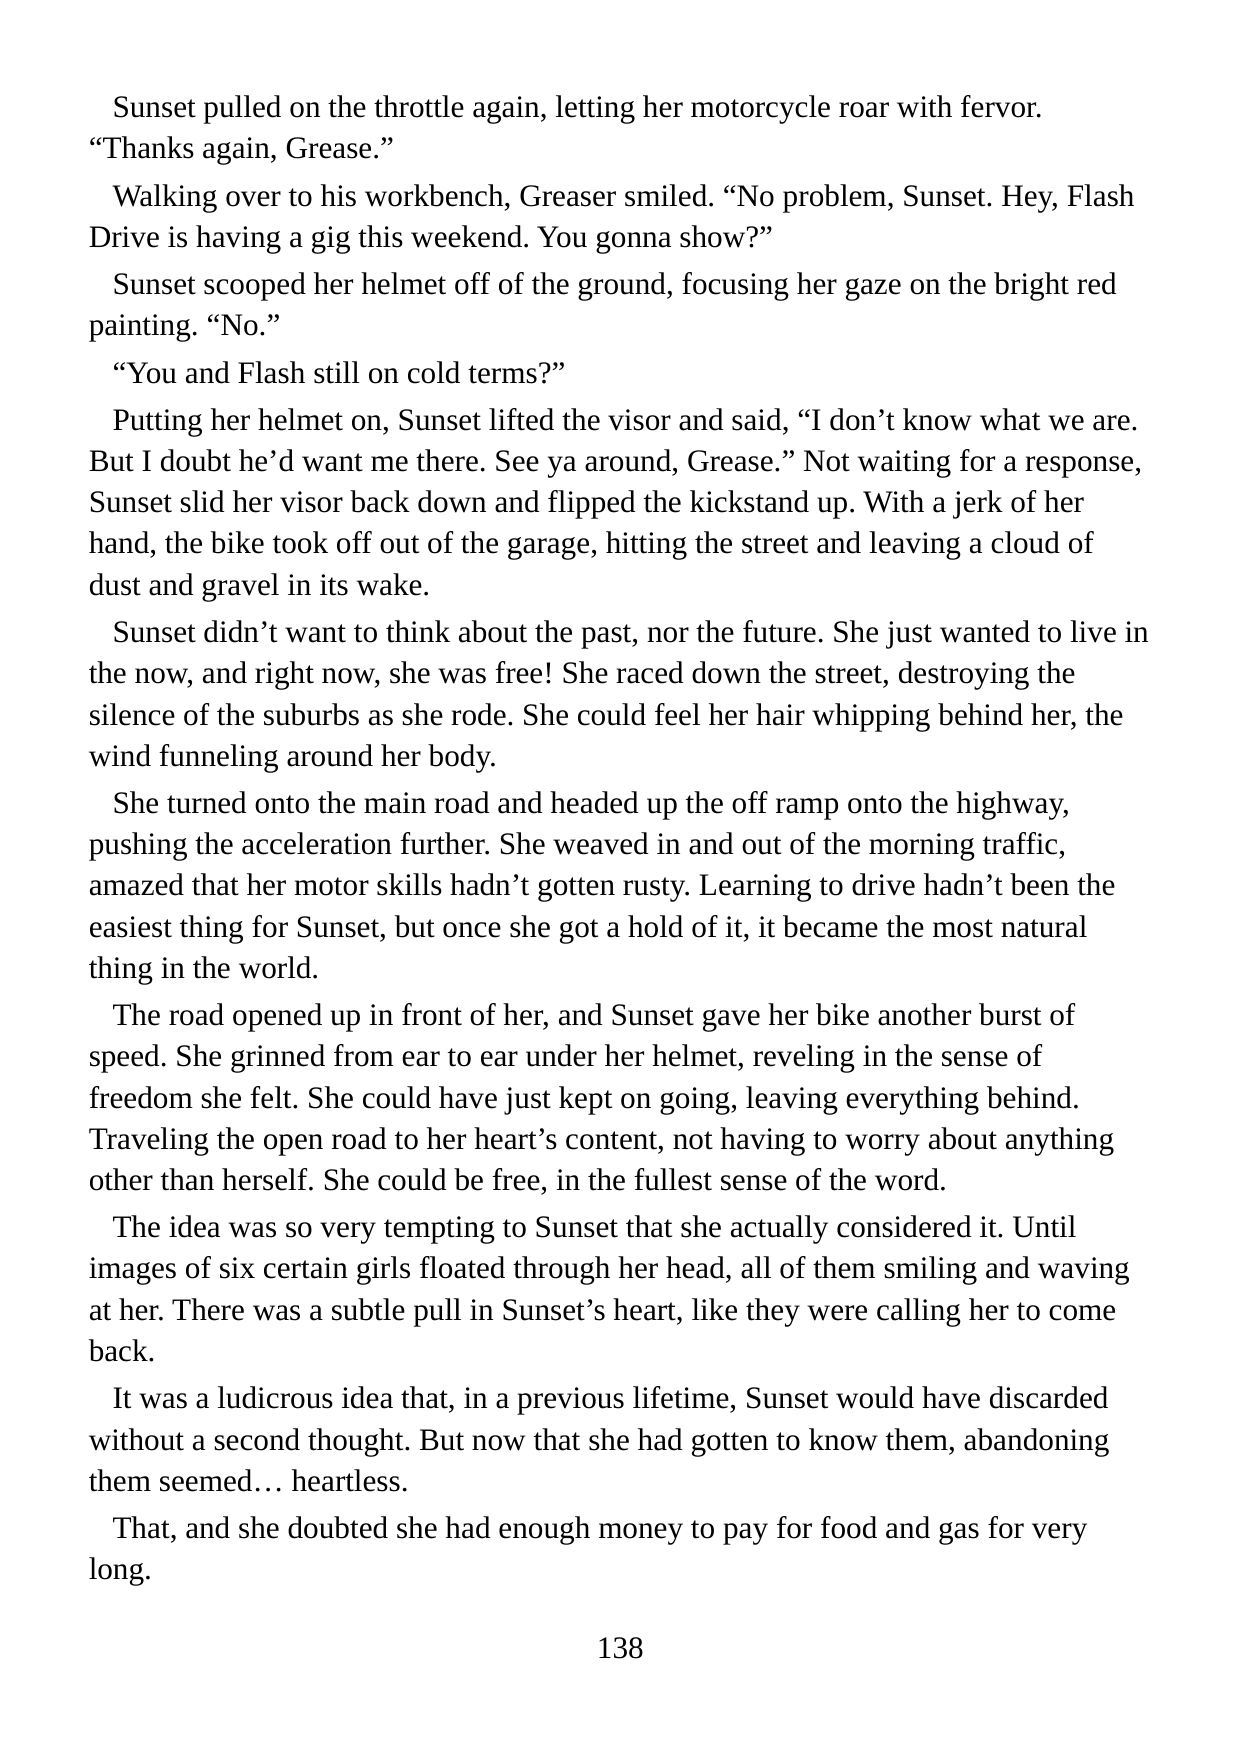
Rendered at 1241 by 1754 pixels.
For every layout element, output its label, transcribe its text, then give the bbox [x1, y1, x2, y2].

text That, and she doubted she had enough money to pay for food and gas for very long. [88, 1509, 1152, 1586]
text Walking over to his workbench, Greaser smiled. “No problem, Sunset. Hey, Flash Drive is having a gig this weekend. You gonna show?” [88, 177, 1152, 254]
text The idea was so very tempting to Sunset that she actually considered it. Until images of six certain girls floated through her head, all of them smiling and waving at her. There was a subtle pull in Sunset’s heart, like they were calling her to come back. [88, 1208, 1152, 1368]
text Sunset scooped her helmet off of the ground, focusing her gaze on the bright red painting. “No.” [88, 265, 1152, 343]
text She turned onto the main road and headed up the off ramp onto the highway, pushing the acceleration further. She weaved in and out of the morning traffic, amazed that her motor skills hadn’t gotten rusty. Learning to drive hadn’t been the easiest thing for Sunset, but once she got a hold of it, it became the most natural thing in the world. [88, 784, 1152, 985]
text The road opened up in front of her, and Sunset gave her bike another burst of speed. She grinned from ear to ear under her helmet, reveling in the sense of freedom she felt. She could have just kept on going, leaving everything behind. Traveling the open road to her heart’s content, not having to worry about anything other than herself. She could be free, in the fullest sense of the word. [88, 996, 1152, 1197]
text Putting her helmet on, Sunset lifted the visor and said, “I don’t know what we are. But I doubt he’d want me there. See ya around, Grease.” Not waiting for a response, Sunset slid her visor back down and flipped the kickstand up. With a jerk of her hand, the bike took off out of the garage, hitting the street and leaving a cloud of dust and gravel in its wake. [88, 401, 1152, 602]
text Sunset didn’t want to think about the past, nor the future. She just wanted to live in the now, and right now, she was free! She raced down the street, destroying the silence of the suburbs as she rode. She could feel her hair whipping behind her, the wind funneling around her body. [88, 613, 1152, 773]
text It was a ludicrous idea that, in a previous lifetime, Sunset would have discarded without a second thought. But now that she had gotten to know them, abandoning them seemed… heartless. [88, 1379, 1152, 1498]
text “You and Flash still on cold terms?” [88, 354, 1152, 390]
text Sunset pulled on the throttle again, letting her motorcycle roar with fervor. “Thanks again, Grease.” [88, 88, 1152, 166]
